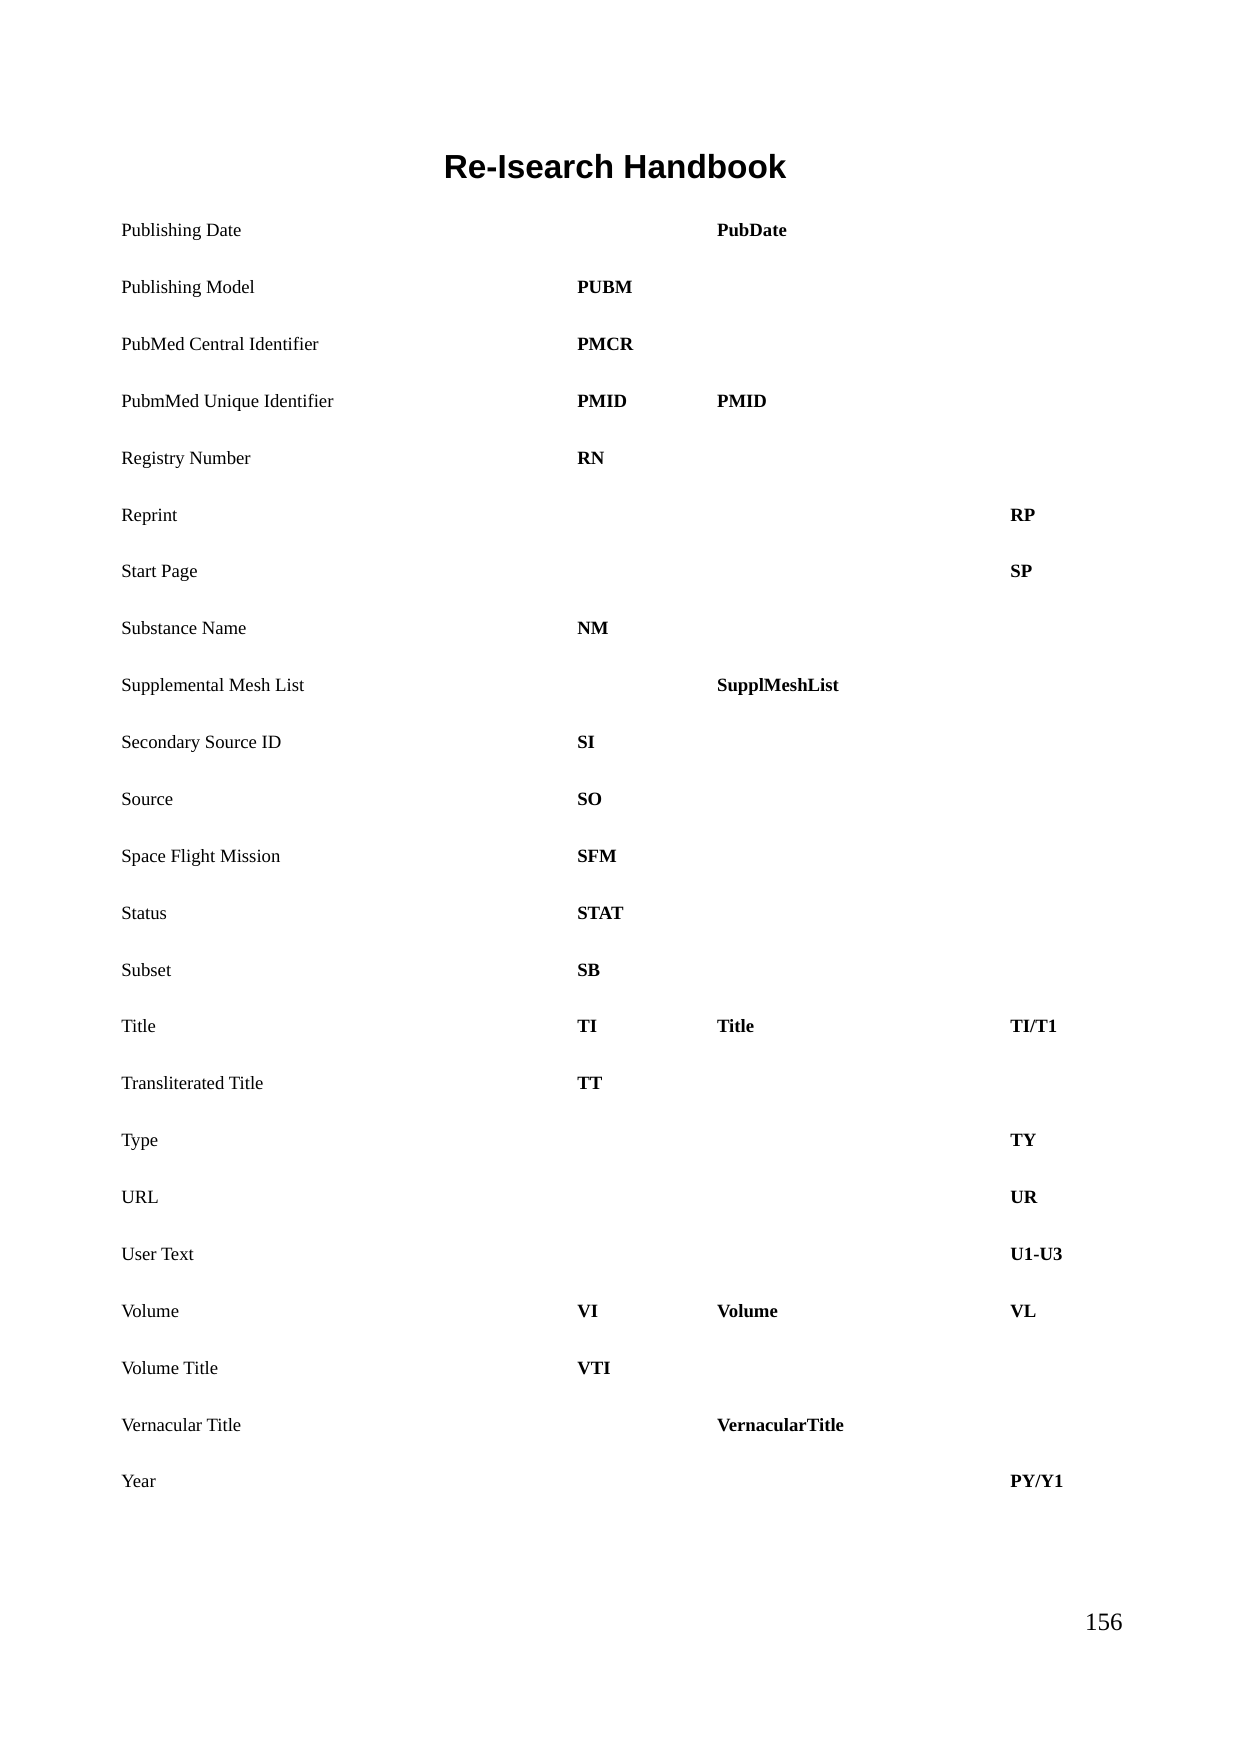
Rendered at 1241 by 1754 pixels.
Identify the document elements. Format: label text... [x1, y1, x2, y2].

table_cell VTI [574, 1354, 714, 1411]
table_cell ​ [714, 1240, 1007, 1297]
table_cell ​ [714, 785, 1007, 842]
table_cell SB [574, 956, 714, 1012]
table_cell PY/Y1 [1007, 1468, 1122, 1524]
table_cell Year [118, 1468, 574, 1524]
table_cell Status [118, 899, 574, 956]
table_cell ​ [574, 1126, 714, 1183]
table_cell Title [714, 1013, 1007, 1069]
table_cell Reprint [118, 501, 574, 557]
table_cell Transliterated Title [118, 1069, 574, 1126]
table_cell ​ [714, 1354, 1007, 1411]
table_cell ​ [1007, 273, 1122, 330]
table_cell PMID [714, 387, 1007, 444]
table_cell ​ [1007, 444, 1122, 501]
table_cell URL [118, 1183, 574, 1240]
table_cell TI/T1 [1007, 1013, 1122, 1069]
table_cell Substance Name [118, 614, 574, 671]
table_cell ​ [1007, 785, 1122, 842]
table_cell VI [574, 1297, 714, 1354]
table_cell ​ [714, 728, 1007, 785]
table_cell ​ [714, 899, 1007, 956]
table_cell NM [574, 614, 714, 671]
table_cell ​ [574, 1240, 714, 1297]
table_cell STAT [574, 899, 714, 956]
table_cell ​ [1007, 899, 1122, 956]
table_cell SO [574, 785, 714, 842]
table_cell ​ [574, 1183, 714, 1240]
table_cell Type [118, 1126, 574, 1183]
table_cell VernacularTitle [714, 1411, 1007, 1467]
table_cell PMCR [574, 330, 714, 387]
table_cell ​ [574, 1411, 714, 1467]
table_cell ​ [714, 501, 1007, 557]
table_cell ​ [714, 956, 1007, 1012]
table_cell RP [1007, 501, 1122, 557]
table_cell ​ [1007, 1069, 1122, 1126]
table_cell SupplMeshList [714, 671, 1007, 728]
table_cell ​ [574, 671, 714, 728]
table_cell PubDate [714, 216, 1007, 273]
table_cell ​ [714, 558, 1007, 614]
table_cell SP [1007, 558, 1122, 614]
table_cell ​ [1007, 671, 1122, 728]
table_cell ​ [714, 614, 1007, 671]
table_cell ​ [714, 1126, 1007, 1183]
table_cell TY [1007, 1126, 1122, 1183]
table_cell ​ [1007, 1411, 1122, 1467]
table_cell SI [574, 728, 714, 785]
table_cell ​ [1007, 842, 1122, 899]
table_cell ​ [714, 273, 1007, 330]
table_cell UR [1007, 1183, 1122, 1240]
table_cell Space Flight Mission [118, 842, 574, 899]
table_cell Volume [118, 1297, 574, 1354]
table_cell ​ [714, 444, 1007, 501]
table_cell ​ [1007, 330, 1122, 387]
table_cell Secondary Source ID [118, 728, 574, 785]
table_cell ​ [714, 1069, 1007, 1126]
table_cell Vernacular Title [118, 1411, 574, 1467]
table_cell User Text [118, 1240, 574, 1297]
table_cell Start Page [118, 558, 574, 614]
table_cell Publishing Model [118, 273, 574, 330]
table_cell ​ [1007, 387, 1122, 444]
table_cell ​ [574, 216, 714, 273]
table_cell VL [1007, 1297, 1122, 1354]
table_cell Publishing Date [118, 216, 574, 273]
table_cell ​ [714, 842, 1007, 899]
table_cell ​ [1007, 614, 1122, 671]
table_cell Subset [118, 956, 574, 1012]
table_cell ​ [574, 501, 714, 557]
table_cell Supplemental Mesh List [118, 671, 574, 728]
table_cell ​ [1007, 728, 1122, 785]
table_cell ​ [574, 558, 714, 614]
table_cell Registry Number [118, 444, 574, 501]
table_cell Title [118, 1013, 574, 1069]
table_cell TI [574, 1013, 714, 1069]
table_cell ​ [714, 1468, 1007, 1524]
table_cell ​ [714, 330, 1007, 387]
table_cell PubmMed Unique Identifier [118, 387, 574, 444]
table_cell PMID [574, 387, 714, 444]
table_cell ​ [1007, 1354, 1122, 1411]
table_cell ​ [1007, 956, 1122, 1012]
table_cell SFM [574, 842, 714, 899]
table_cell PubMed Central Identifier [118, 330, 574, 387]
table_cell ​ [714, 1183, 1007, 1240]
table_cell ​ [574, 1468, 714, 1524]
table_cell TT [574, 1069, 714, 1126]
table_cell U1-U3 [1007, 1240, 1122, 1297]
table_cell ​ [1007, 216, 1122, 273]
table_cell Source [118, 785, 574, 842]
table_cell PUBM [574, 273, 714, 330]
table_cell Volume [714, 1297, 1007, 1354]
table_cell RN [574, 444, 714, 501]
table_cell Volume Title [118, 1354, 574, 1411]
